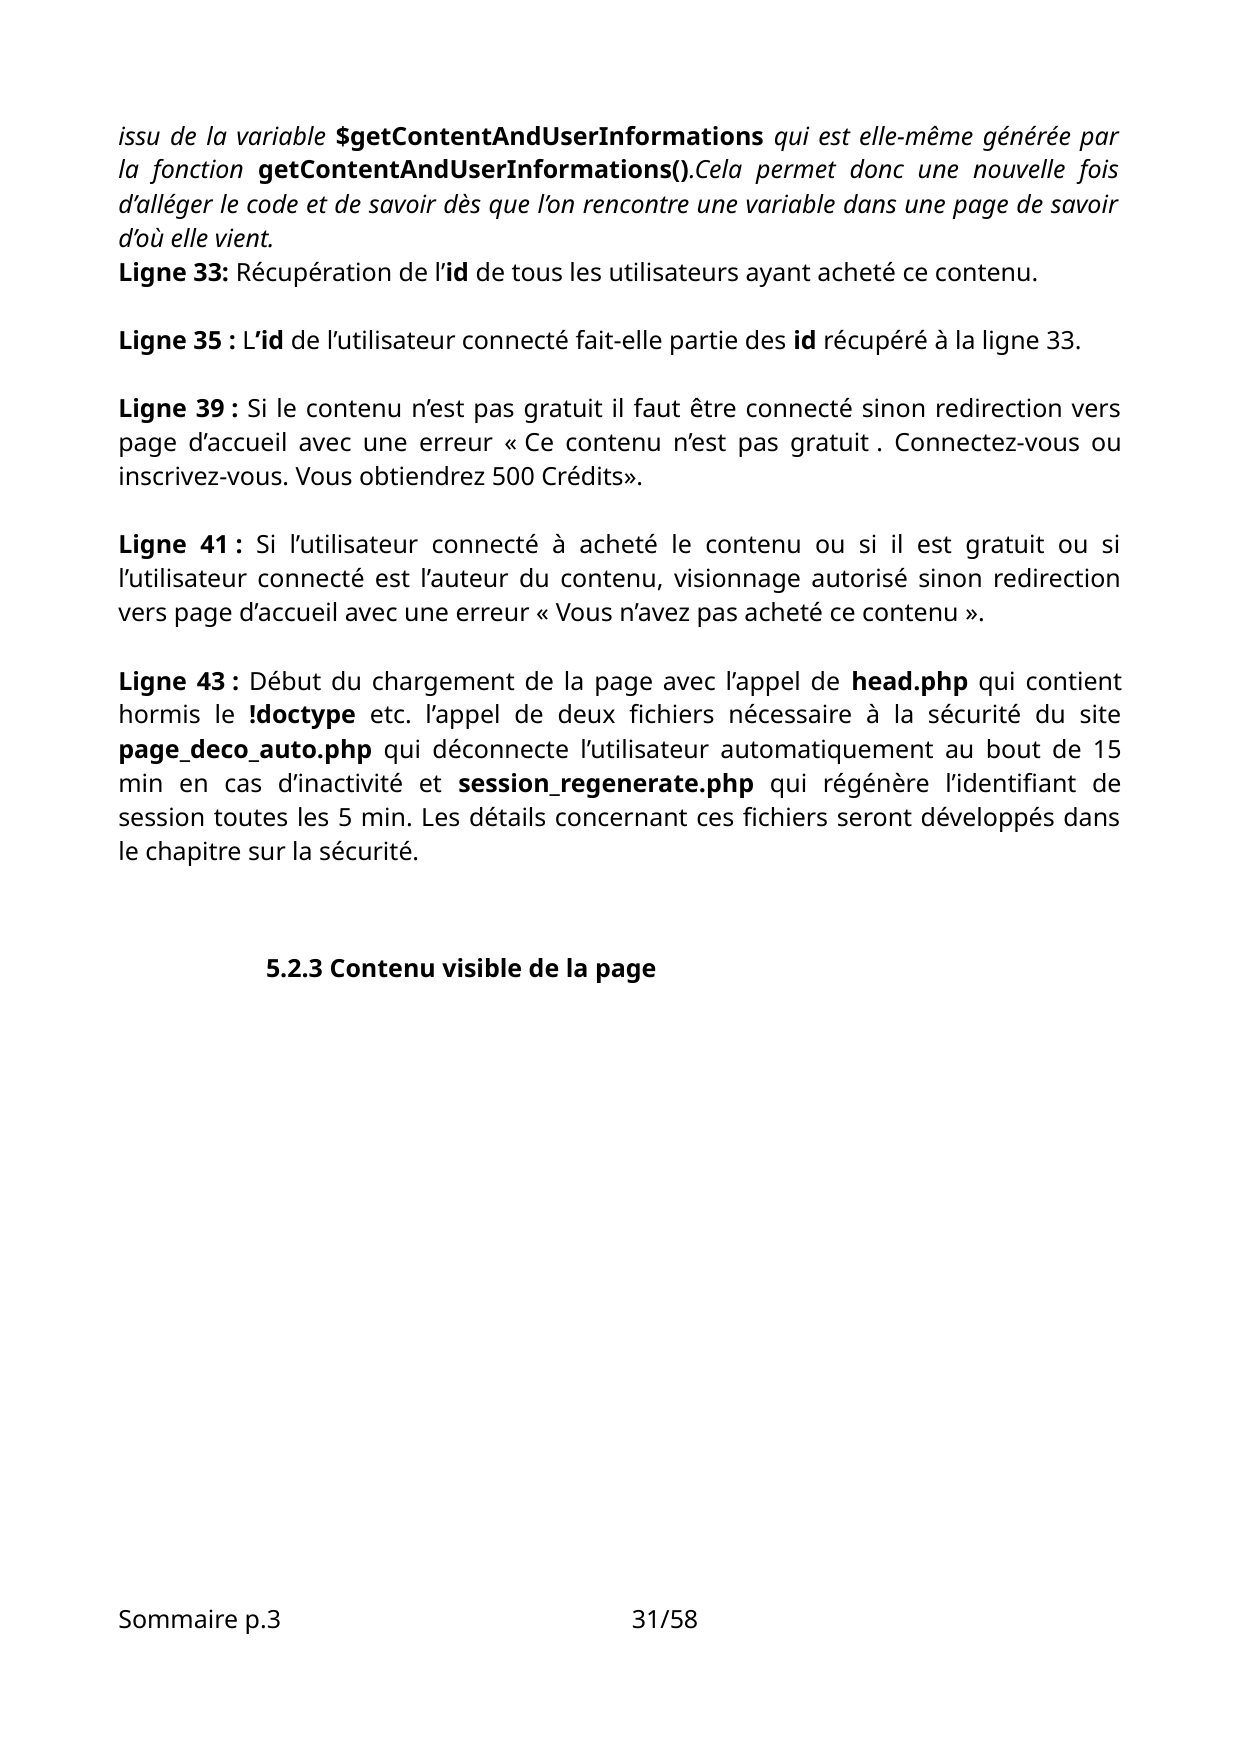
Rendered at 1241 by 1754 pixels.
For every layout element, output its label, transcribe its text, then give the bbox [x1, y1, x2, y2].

text Ligne 33: Récupération de l’id de tous les utilisateurs ayant acheté ce contenu. [118, 254, 1122, 288]
text Ligne 35 : L’id de l’utilisateur connecté fait-elle partie des id récupéré à la ligne 33. [118, 322, 1122, 357]
text Ligne 43 : Début du chargement de la page avec l’appel de head.php qui contient hormis le !doctype etc. l’appel de deux fichiers nécessaire à la sécurité du site page_deco_auto.php qui déconnecte l’utilisateur automatiquement au bout de 15 min en cas d’inactivité et session_regenerate.php qui régénère l’identifiant de session toutes les 5 min. Les détails concernant ces fichiers seront développés dans le chapitre sur la sécurité. [118, 663, 1122, 867]
text Ligne 41 : Si l’utilisateur connecté à acheté le contenu ou si il est gratuit ou si l’utilisateur connecté est l’auteur du contenu, visionnage autorisé sinon redirection vers page d’accueil avec une erreur « Vous n’avez pas acheté ce contenu ». [118, 527, 1122, 629]
text issu de la variable $getContentAndUserInformations qui est elle-même générée par la fonction getContentAndUserInformations().Cela permet donc une nouvelle fois d’alléger le code et de savoir dès que l’on rencontre une variable dans une page de savoir d’où elle vient. [118, 118, 1122, 254]
text Ligne 39 : Si le contenu n’est pas gratuit il faut être connecté sinon redirection vers page d’accueil avec une erreur « Ce contenu n’est pas gratuit . Connectez-vous ou inscrivez-vous. Vous obtiendrez 500 Crédits». [118, 391, 1122, 493]
subtitle 5.2.3 Contenu visible de la page [118, 950, 1122, 984]
